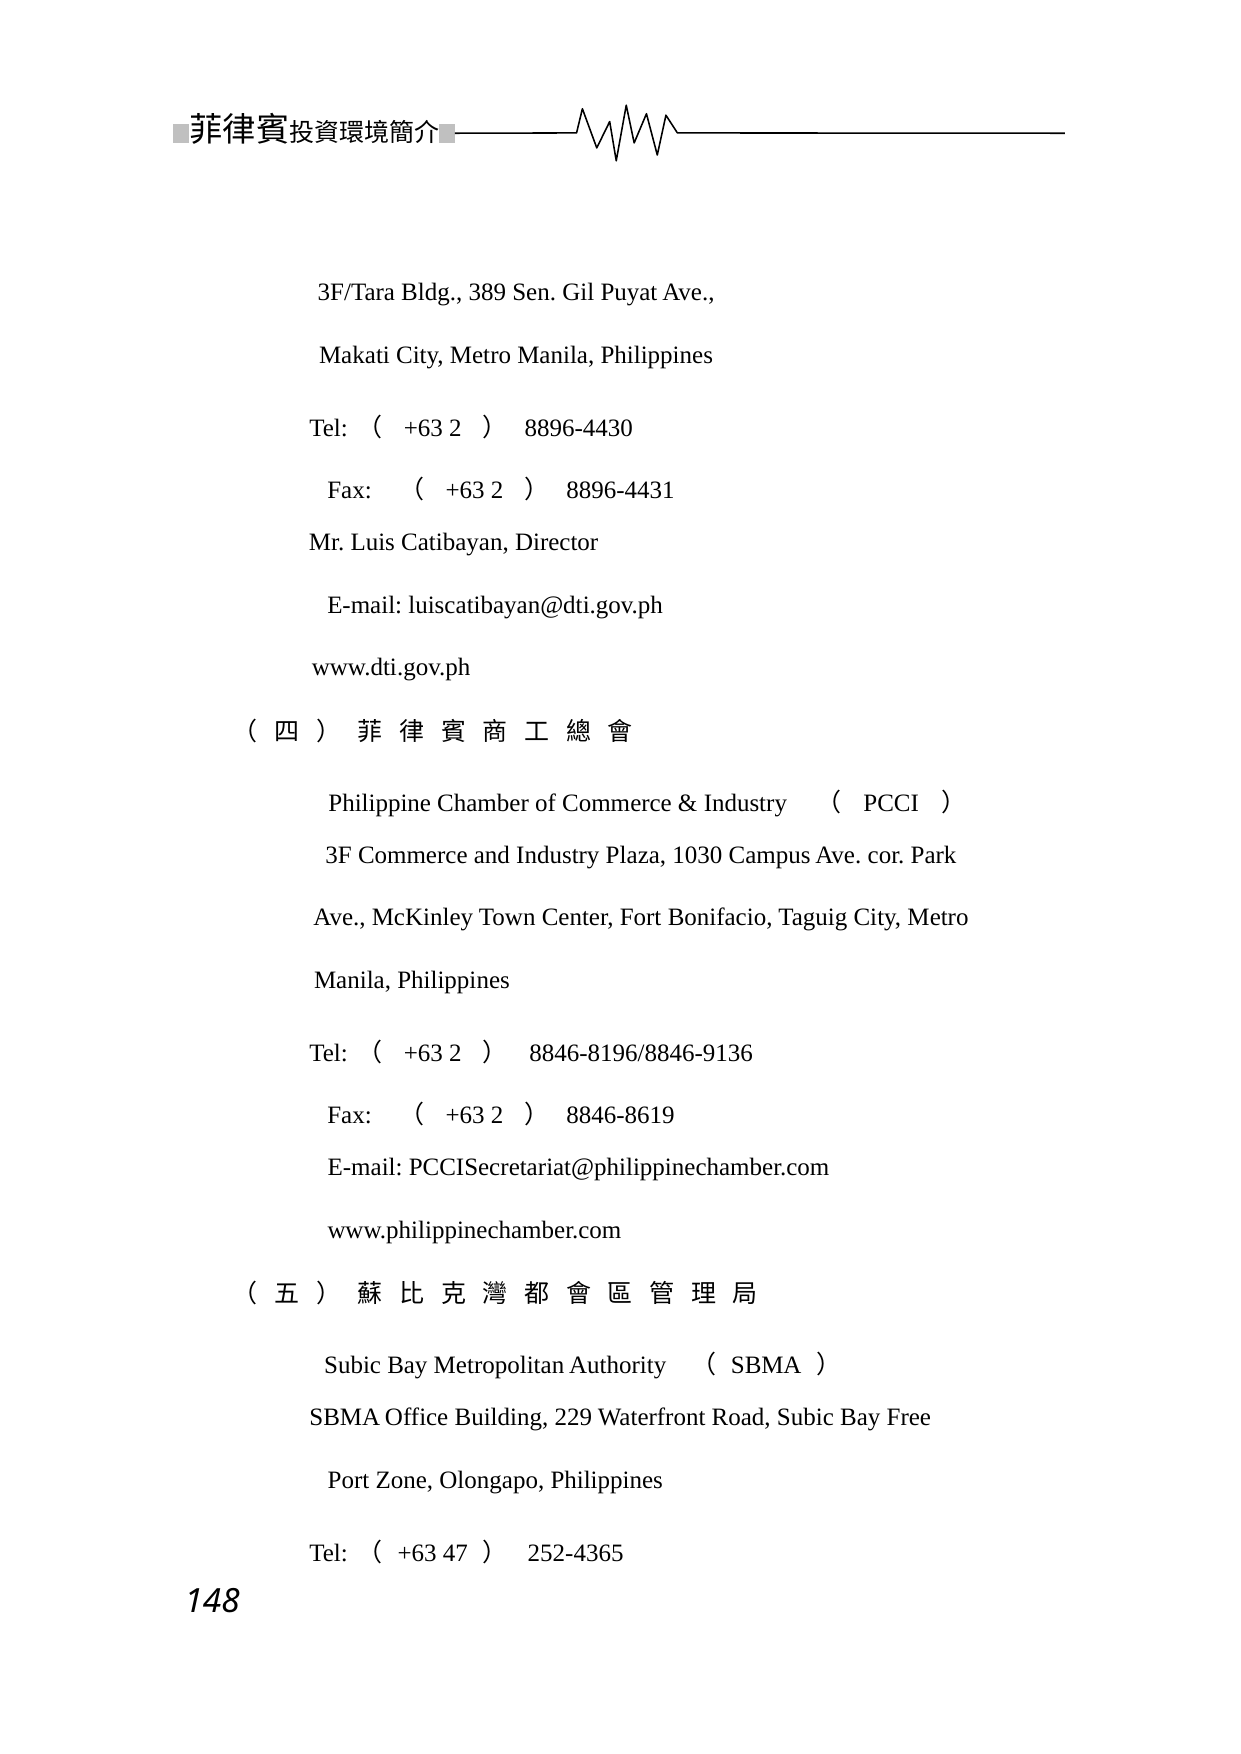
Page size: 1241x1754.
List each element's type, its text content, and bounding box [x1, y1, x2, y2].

text 3F Commerce and Industry Plaza, 1030 Campus Ave. cor. Park [281, 813, 1058, 875]
text Tel:（+63 47）252-4365 [281, 1500, 1058, 1563]
text Mr. Luis Catibayan, Director [281, 500, 1058, 563]
text E-mail: luiscatibayan@dti.gov.ph [281, 563, 1058, 625]
text Port Zone, Olongapo, Philippines [281, 1438, 1058, 1500]
text Fax:（+63 2）8846-8619 [281, 1063, 1058, 1125]
text Manila, Philippines [281, 938, 1058, 1000]
text （五）蘇比克灣都會區管理局 [207, 1250, 1058, 1313]
text E-mail: PCCISecretariat@philippinechamber.com [281, 1125, 1058, 1188]
text Makati City, Metro Manila, Philippines [281, 313, 1058, 375]
text （四）菲律賓商工總會 [207, 688, 1058, 750]
text Philippine Chamber of Commerce & Industry（PCCI） [281, 750, 1058, 813]
text Ave., McKinley Town Center, Fort Bonifacio, Taguig City, Metro [281, 875, 1058, 938]
text Fax:（+63 2）8896-4431 [281, 438, 1058, 500]
text Tel:（+63 2）8846-8196/8846-9136 [281, 1000, 1058, 1063]
text SBMA Office Building, 229 Waterfront Road, Subic Bay Free [281, 1375, 1058, 1438]
text www.philippinechamber.com [281, 1188, 1058, 1250]
text www.dti.gov.ph [281, 625, 1058, 688]
text Tel:（+63 2）8896-4430 [281, 375, 1058, 438]
text 3F/Tara Bldg., 389 Sen. Gil Puyat Ave., [281, 250, 1058, 313]
text Subic Bay Metropolitan Authority（SBMA） [281, 1313, 1058, 1375]
